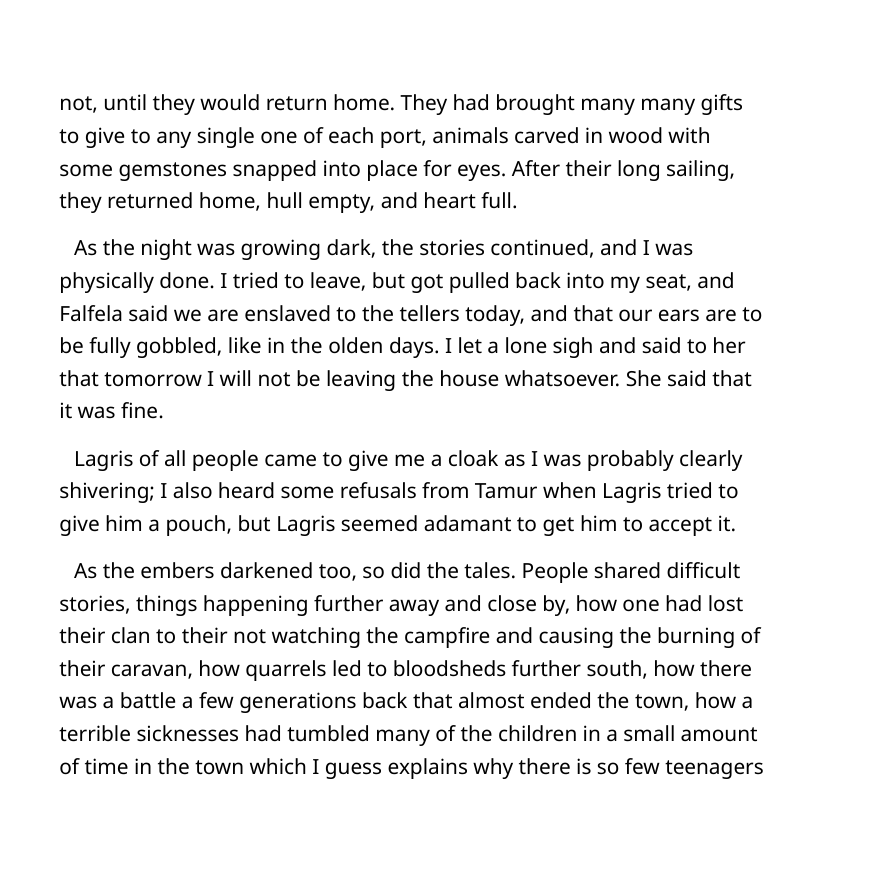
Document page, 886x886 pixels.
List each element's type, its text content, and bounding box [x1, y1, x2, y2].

text not, until they would return home. They had brought many many gifts to give to any single one of each port, animals carved in wood with some gemstones snapped into place for eyes. After their long sailing, they returned home, hull empty, and heart full. [59, 88, 768, 215]
text As the night was growing dark, the stories continued, and I was physically done. I tried to leave, but got pulled back into my seat, and Falfela said we are enslaved to the tellers today, and that our ears are to be fully gobbled, like in the olden days. I let a lone sigh and said to her that tomorrow I will not be leaving the house whatsoever. She said that it was fine. [59, 233, 768, 425]
text As the embers darkened too, so did the tales. People shared difficult stories, things happening further away and close by, how one had lost their clan to their not watching the campfire and causing the burning of their caravan, how quarrels led to bloodsheds further south, how there was a battle a few generations back that almost ended the town, how a terrible sicknesses had tumbled many of the children in a small amount of time in the town which I guess explains why there is so few teenagers [59, 556, 768, 780]
text Lagris of all people came to give me a cloak as I was probably clearly shivering; I also heard some refusals from Tamur when Lagris tried to give him a pouch, but Lagris seemed adamant to get him to accept it. [59, 444, 768, 537]
